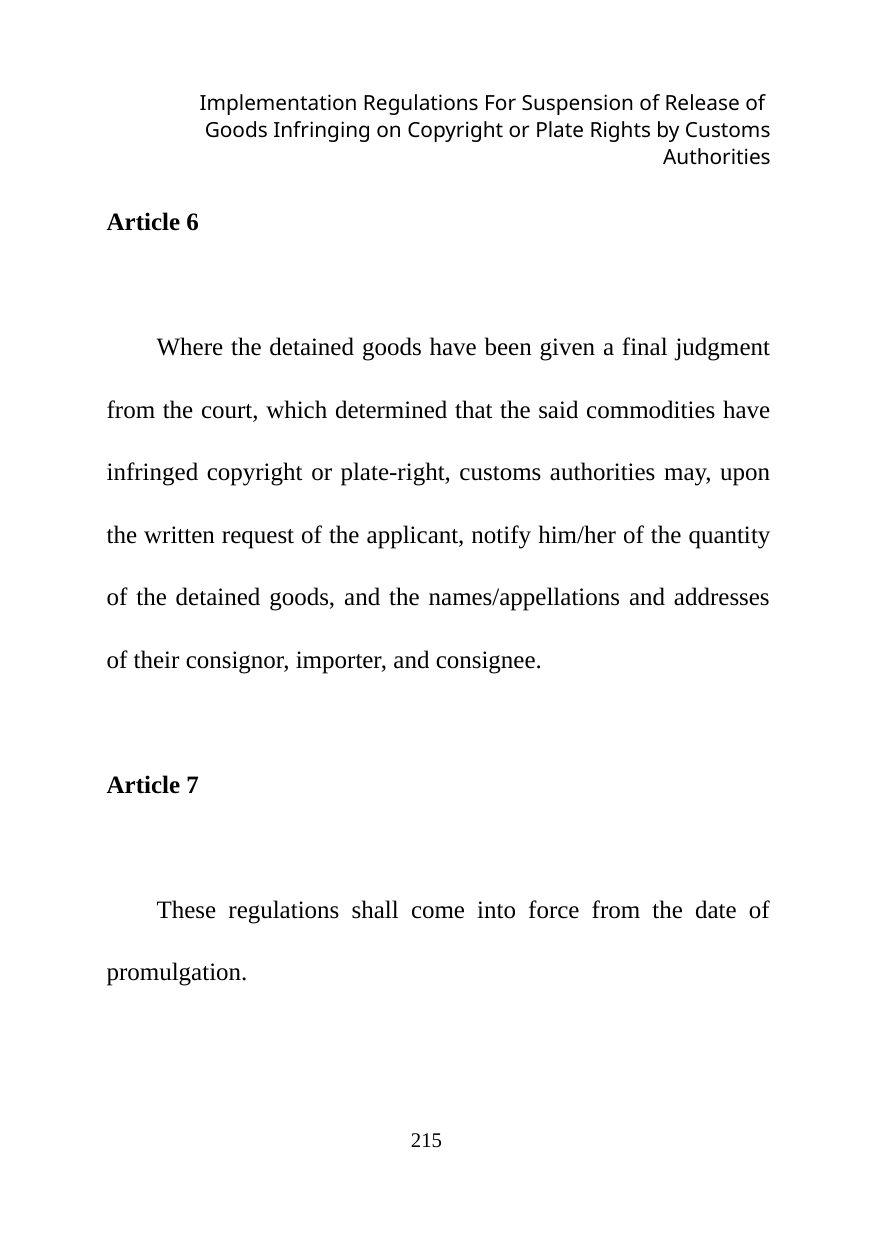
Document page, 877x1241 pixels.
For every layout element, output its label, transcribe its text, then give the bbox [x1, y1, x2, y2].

text These regulations shall come into force from the date of promulgation. [106, 867, 771, 992]
text Article 6 [106, 180, 771, 242]
text Article 7 [106, 742, 771, 805]
text Where the detained goods have been given a final judgment from the court, which determined that the said commodities have infringed copyright or plate-right, customs authorities may, upon the written request of the applicant, notify him/her of the quantity of the detained goods, and the names/appellations and addresses of their consignor, importer, and consignee. [106, 305, 771, 680]
